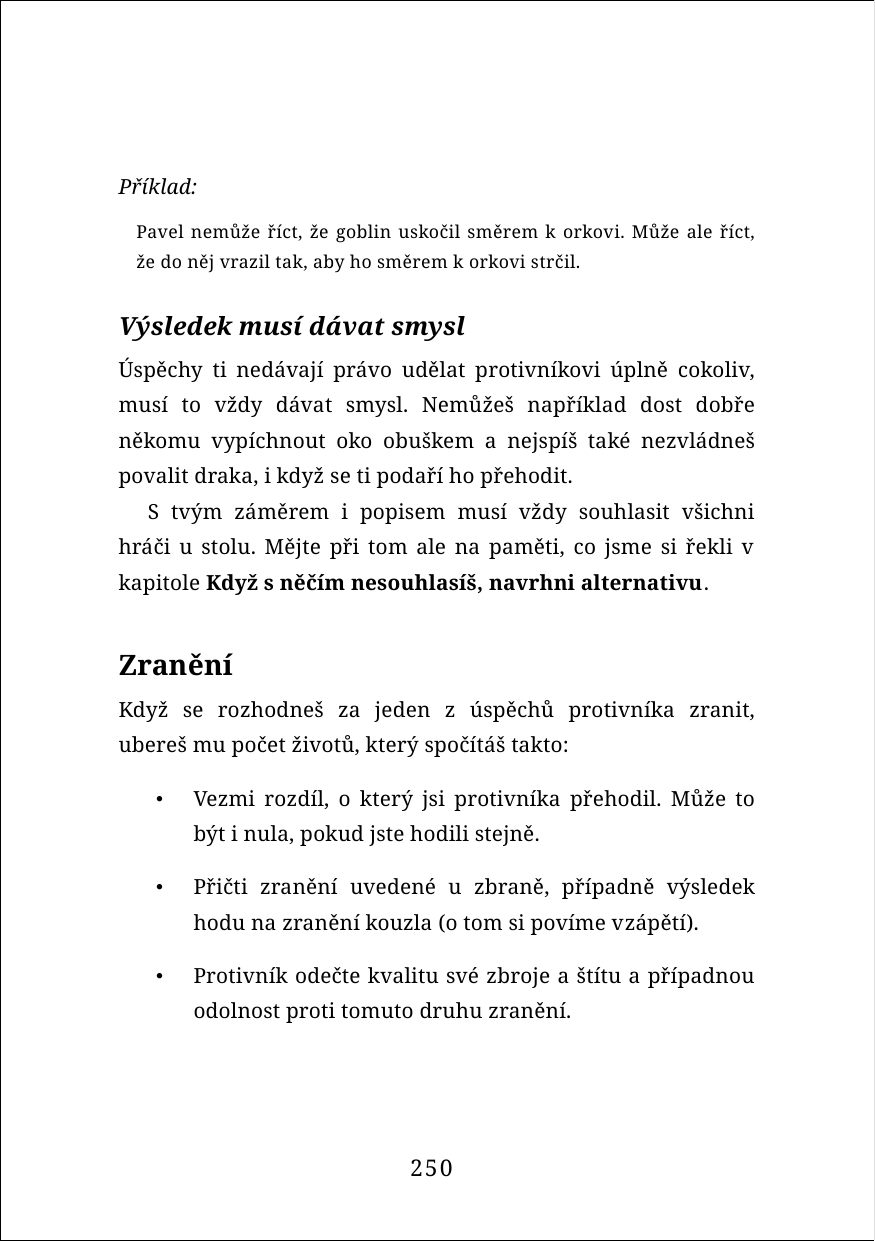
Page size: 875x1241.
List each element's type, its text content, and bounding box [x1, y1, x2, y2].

list Vezmi rozdíl, o který jsi protivníka přehodil. Může to být i nula, pokud jste hodili stejně. [156, 784, 756, 848]
text Příklad: [118, 172, 756, 200]
subtitle Výsledek musí dávat smysl [118, 309, 756, 343]
subtitle Zranění [118, 645, 756, 683]
text Úspěchy ti nedávají právo udělat protivníkovi úplně cokoliv, musí to vždy dávat smysl. Nemůžeš například dost dobře někomu vypíchnout oko obuškem a nejspíš také nezvládneš povalit draka, i když se ti podaří ho přehodit. S tvým záměrem i popisem musí vždy souhlasit všichni hráči u stolu. Mějte při tom ale na paměti, co jsme si řekli v kapitole Když s něčím nesouhlasíš, navrhni alternativu. [118, 355, 756, 596]
text Když se rozhodneš za jeden z úspěchů protivníka zranit, ubereš mu počet životů, který spočítáš takto: [118, 695, 756, 759]
list Přičti zranění uvedené u zbraně, případně výsledek hodu na zranění kouzla (o tom si povíme vzápětí). [156, 872, 756, 936]
list Protivník odečte kvalitu své zbroje a štítu a případnou odolnost proti tomuto druhu zranění. [156, 961, 756, 1025]
text Pavel nemůže říct, že goblin uskočil směrem k orkovi. Může ale říct, že do něj vrazil tak, aby ho směrem k orkovi strčil. [136, 219, 756, 273]
